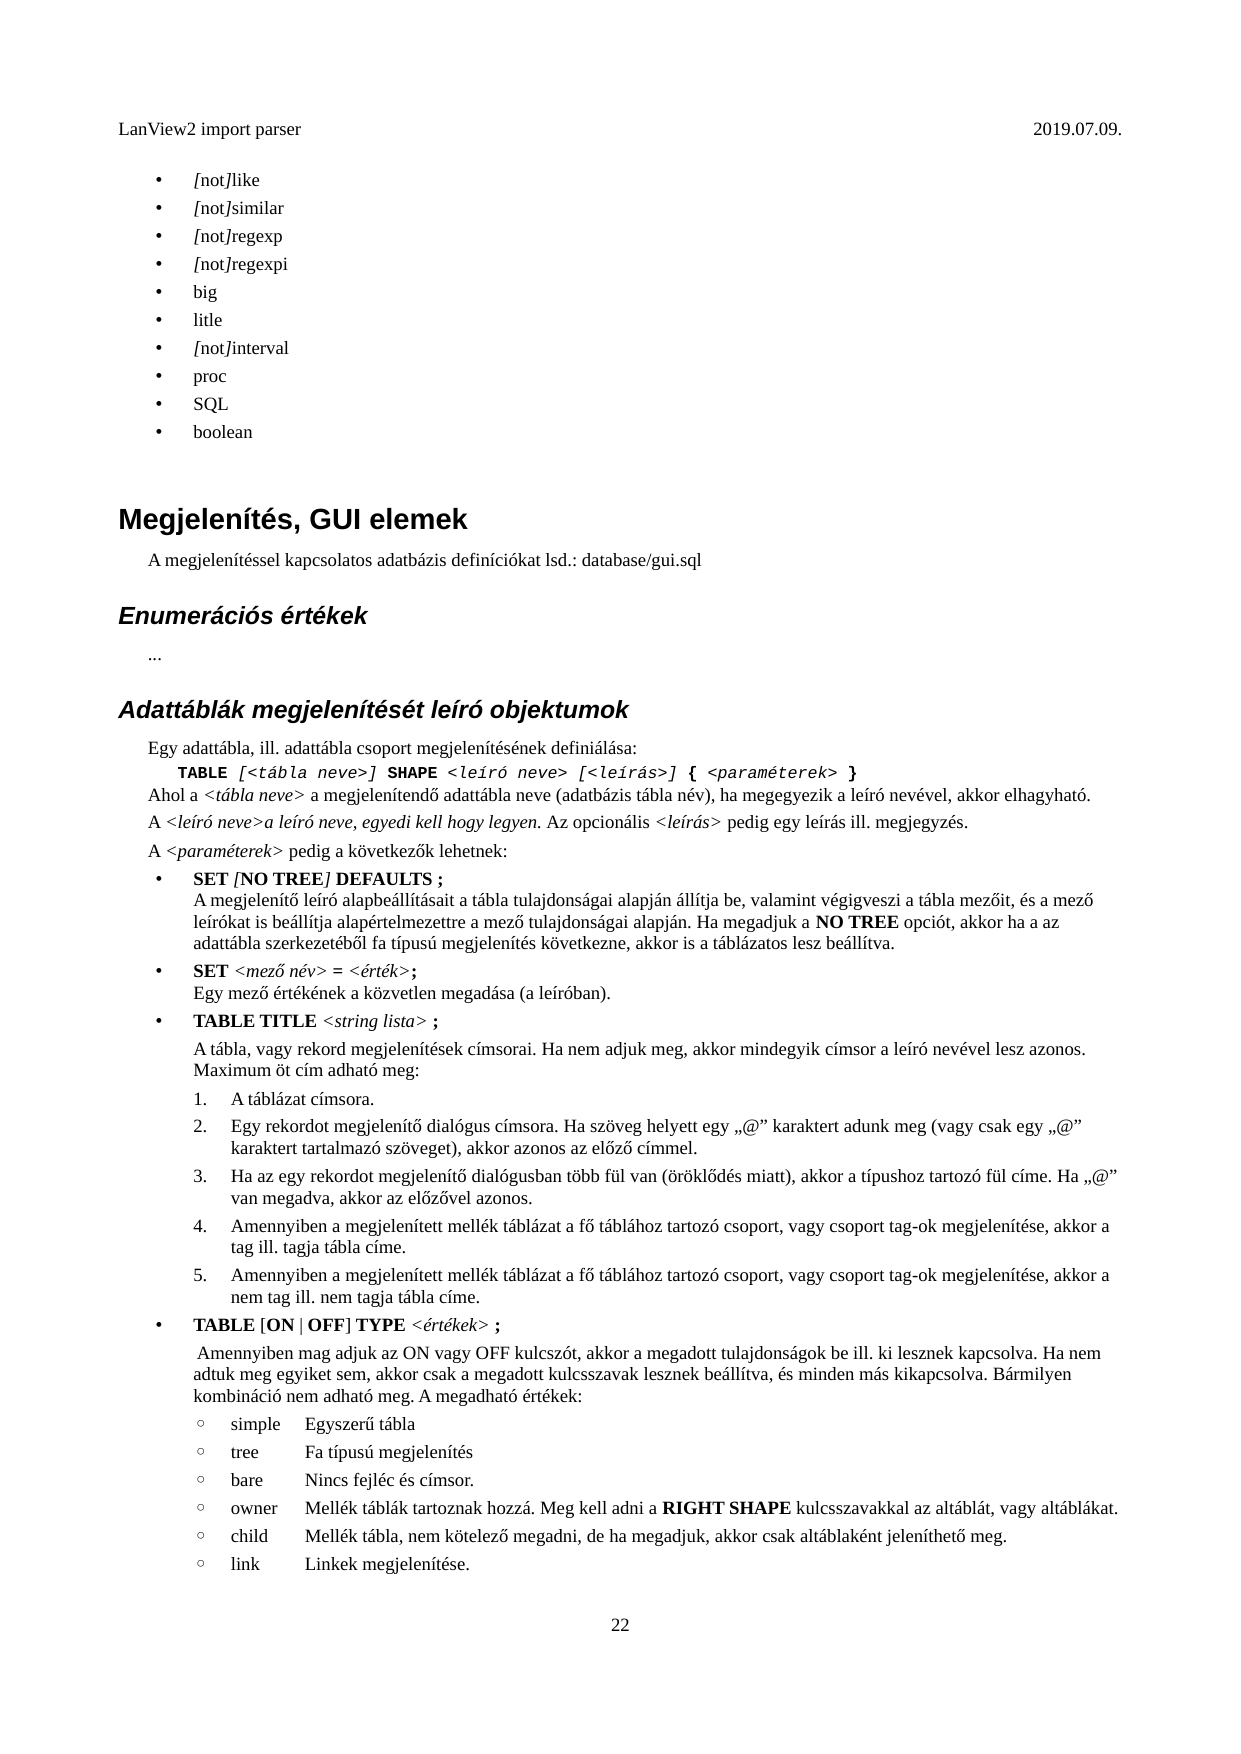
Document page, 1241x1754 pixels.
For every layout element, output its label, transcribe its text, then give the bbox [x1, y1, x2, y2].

list TABLE [ON | OFF] TYPE <értékek> ; [156, 1314, 1122, 1335]
text TABLE [<tábla neve>] SHAPE <leíró neve> [<leírás>] { <paraméterek> } [177, 764, 1122, 783]
list boolean [156, 421, 1122, 443]
list [not]regexp [156, 225, 1122, 247]
list [not]like [156, 169, 1122, 191]
list Amennyiben a megjelenített mellék táblázat a fő táblához tartozó csoport, vagy csoport tag-ok megjelenítése, akkor a nem tag ill. nem tagja tábla címe. [193, 1264, 1122, 1307]
list Amennyiben mag adjuk az ON vagy OFF kulcszót, akkor a megadott tulajdonságok be ill. ki lesznek kapcsolva. Ha nem adtuk meg egyiket sem, akkor csak a megadott kulcsszavak lesznek beállítva, és minden más kikapcsolva. Bármilyen kombináció nem adható meg. A megadható értékek: [156, 1342, 1122, 1406]
subtitle Megjelenítés, GUI elemek [118, 502, 1122, 536]
list TABLE TITLE <string lista> ; [156, 1010, 1122, 1031]
subtitle Enumerációs értékek [118, 601, 1122, 630]
list link Linkek megjelenítése. [193, 1553, 1122, 1574]
text A megjelenítéssel kapcsolatos adatbázis definíciókat lsd.: database/gui.sql [118, 548, 1122, 570]
list big [156, 281, 1122, 303]
list child Mellék tábla, nem kötelező megadni, de ha megadjuk, akkor csak altáblaként jeleníthető meg. [193, 1525, 1122, 1547]
list SET [NO TREE] DEFAULTS ; A megjelenítő leíró alapbeállításait a tábla tulajdonságai alapján állítja be, valamint végigveszi a tábla mezőit, és a mező leírókat is beállítja alapértelmezettre a mező tulajdonságai alapján. Ha megadjuk a NO TREE opciót, akkor ha a az adattábla szerkezetéből fa típusú megjelenítés következne, akkor is a táblázatos lesz beállítva. [156, 867, 1122, 954]
list owner Mellék táblák tartoznak hozzá. Meg kell adni a RIGHT SHAPE kulcsszavakkal az altáblát, vagy altáblákat. [193, 1497, 1122, 1518]
list tree Fa típusú megjelenítés [193, 1441, 1122, 1462]
list proc [156, 365, 1122, 387]
list [not]interval [156, 337, 1122, 359]
list Amennyiben a megjelenített mellék táblázat a fő táblához tartozó csoport, vagy csoport tag-ok megjelenítése, akkor a tag ill. tagja tábla címe. [193, 1214, 1122, 1258]
text A <paraméterek> pedig a következők lehetnek: [118, 839, 1122, 861]
list A táblázat címsora. [193, 1087, 1122, 1109]
subtitle Adattáblák megjelenítését leíró objektumok [118, 696, 1122, 724]
list simple Egyszerű tábla [193, 1413, 1122, 1434]
list bare Nincs fejléc és címsor. [193, 1469, 1122, 1491]
list [not]similar [156, 197, 1122, 219]
list SET <mező név> = <érték>; Egy mező értékének a közvetlen megadása (a leíróban). [156, 960, 1122, 1003]
text Ahol a <tábla neve> a megjelenítendő adattábla neve (adatbázis tábla név), ha megegyezik a leíró nevével, akkor elhagyható. [118, 783, 1122, 805]
list SQL [156, 393, 1122, 415]
text A <leíró neve>a leíró neve, egyedi kell hogy legyen. Az opcionális <leírás> pedig egy leírás ill. megjegyzés. [118, 811, 1122, 833]
list Egy rekordot megjelenítő dialógus címsora. Ha szöveg helyett egy „@” karaktert adunk meg (vagy csak egy „@” karaktert tartalmazó szöveget), akkor azonos az előző címmel. [193, 1115, 1122, 1158]
list Ha az egy rekordot megjelenítő dialógusban több fül van (öröklődés miatt), akkor a típushoz tartozó fül címe. Ha „@” van megadva, akkor az előzővel azonos. [193, 1165, 1122, 1208]
text ... [118, 642, 1122, 664]
list A tábla, vagy rekord megjelenítések címsorai. Ha nem adjuk meg, akkor mindegyik címsor a leíró nevével lesz azonos. Maximum öt cím adható meg: [156, 1038, 1122, 1081]
text Egy adattábla, ill. adattábla csoport megjelenítésének definiálása: [118, 737, 1122, 758]
list [not]regexpi [156, 253, 1122, 275]
list litle [156, 309, 1122, 331]
